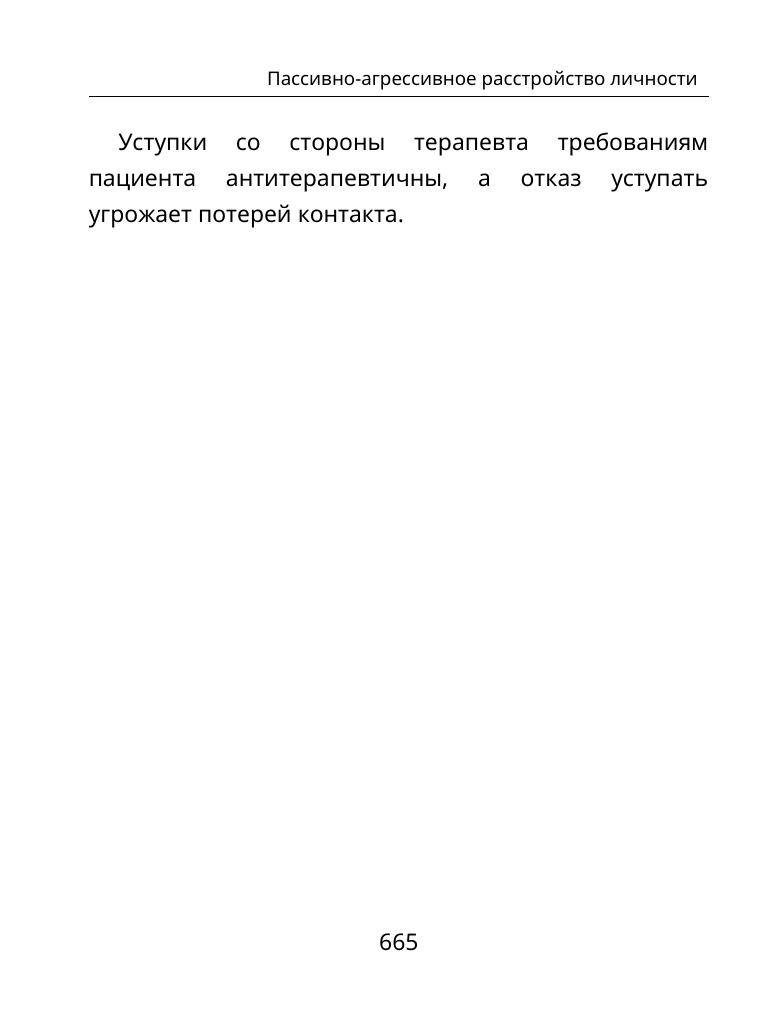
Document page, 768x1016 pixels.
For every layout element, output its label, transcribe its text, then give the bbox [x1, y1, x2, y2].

text Уступки со стороны терапевта требованиям пациента антитерапевтичны, а отказ уступать угрожает потерей контакта. [88, 126, 709, 229]
